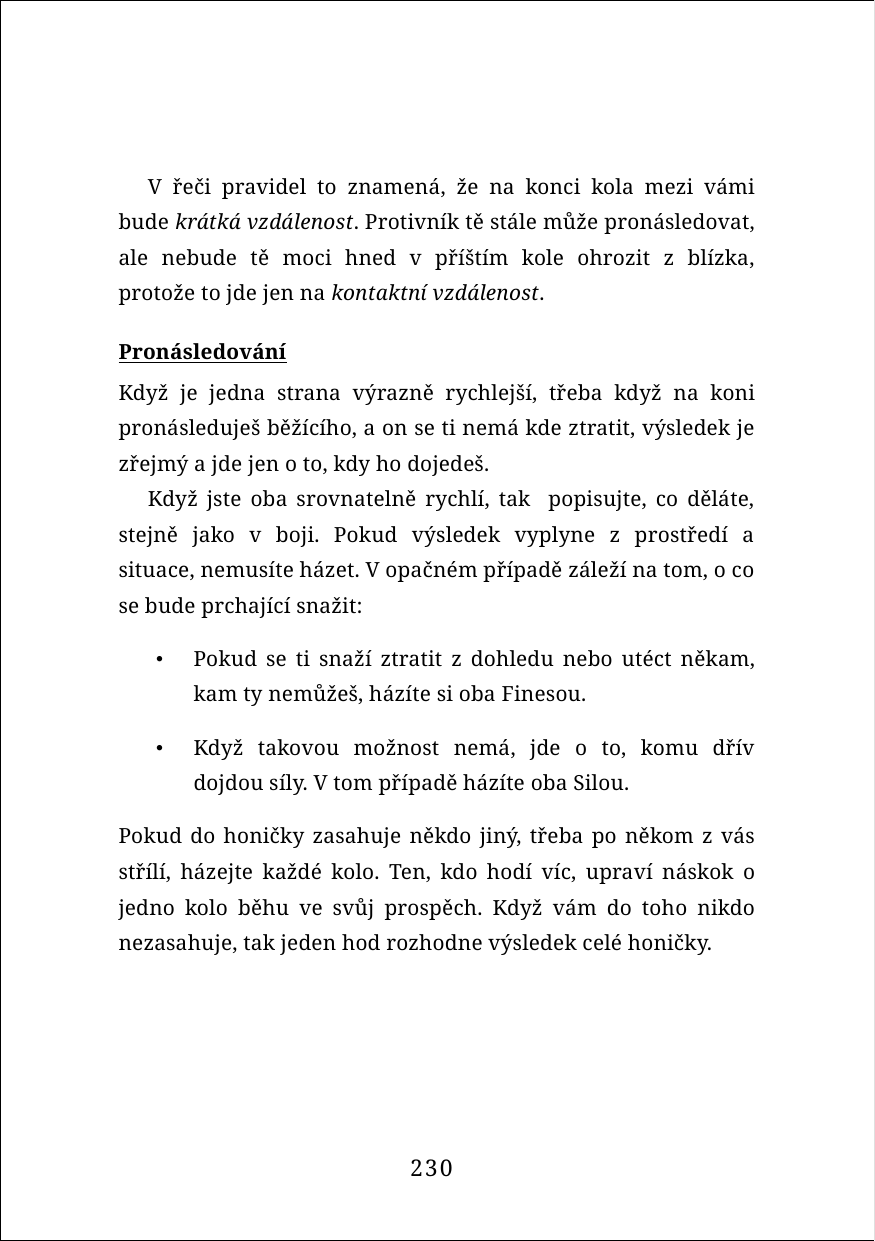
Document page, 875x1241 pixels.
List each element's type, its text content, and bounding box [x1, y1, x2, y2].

list Když takovou možnost nemá, jde o to, komu dřív dojdou síly. V tom případě házíte oba Silou. [156, 733, 756, 797]
text Když je jedna strana výrazně rychlejší, třeba když na koni pronásleduješ běžícího, a on se ti nemá kde ztratit, výsledek je zřejmý a jde jen o to, kdy ho dojedeš. Když jste oba srovnatelně rychlí, tak popisujte, co děláte, stejně jako v boji. Pokud výsledek vyplyne z prostředí a situace, nemusíte házet. V opačném případě záleží na tom, o co se bude prchající snažit: [118, 378, 756, 619]
subtitle Pronásledování [118, 337, 756, 366]
text V řeči pravidel to znamená, že na konci kola mezi vámi bude krátká vzdálenost. Protivník tě stále může pronásledovat, ale nebude tě moci hned v příštím kole ohrozit z blízka, protože to jde jen na kontaktní vzdálenost. [118, 172, 756, 307]
text Pokud do honičky zasahuje někdo jiný, třeba po někom z vás střílí, házejte každé kolo. Ten, kdo hodí víc, upraví náskok o jedno kolo běhu ve svůj prospěch. Když vám do toho nikdo nezasahuje, tak jeden hod rozhodne výsledek celé honičky. [118, 822, 756, 957]
list Pokud se ti snaží ztratit z dohledu nebo utéct někam, kam ty nemůžeš, házíte si oba Finesou. [156, 644, 756, 708]
